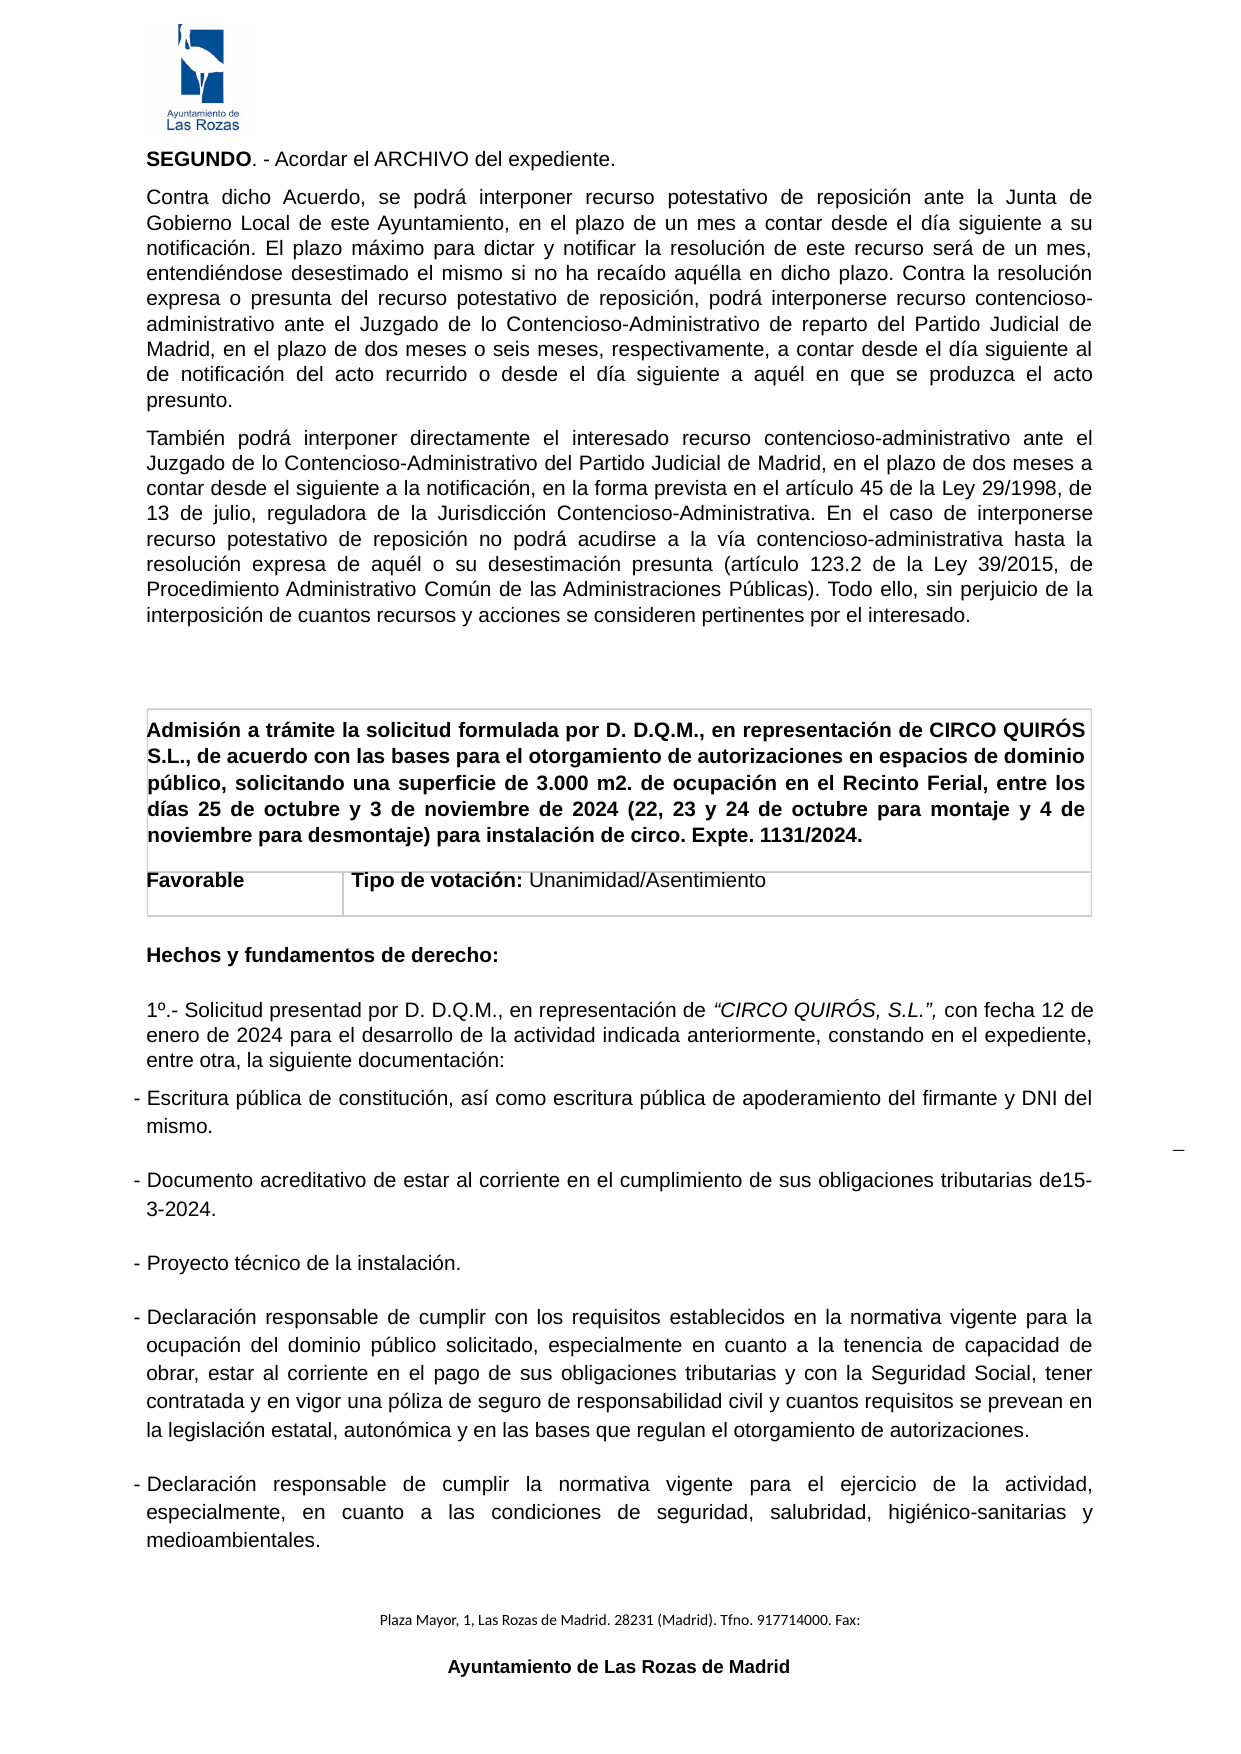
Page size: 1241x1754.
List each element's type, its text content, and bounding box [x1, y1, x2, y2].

text Admisión a trámite la solicitud formulada por D. D.Q.M., en representación de CIRCO QUIRÓS S.L., de acuerdo con las bases para el otorgamiento de autorizaciones en espacios de dominio público, solicitando una superficie de 3.000 m2. de ocupación en el Recinto Ferial, entre los días 25 de octubre y 3 de noviembre de 2024 (22, 23 y 24 de octubre para montaje y 4 de noviembre para desmontaje) para instalación de circo. Expte. 1131/2024. [148, 718, 1087, 847]
text Hechos y fundamentos de derecho: [146, 943, 1087, 967]
list Documento acreditativo de estar al corriente en el cumplimiento de sus obligaciones tributarias de15-3-2024. [133, 1168, 1094, 1220]
text 1º.- Solicitud presentad por D. D.Q.M., en representación de “CIRCO QUIRÓS, S.L.”, con fecha 12 de enero de 2024 para el desarrollo de la actividad indicada anteriormente, constando en el expediente, entre otra, la siguiente documentación: [146, 997, 1094, 1072]
list Declaración responsable de cumplir la normativa vigente para el ejercicio de la actividad, especialmente, en cuanto a las condiciones de seguridad, salubridad, higiénico-sanitarias y medioambientales. [133, 1471, 1094, 1552]
text También podrá interponer directamente el interesado recurso contencioso-administrativo ante el Juzgado de lo Contencioso-Administrativo del Partido Judicial de Madrid, en el plazo de dos meses a contar desde el siguiente a la notificación, en la forma prevista en el artículo 45 de la Ley 29/1998, de 13 de julio, reguladora de la Jurisdicción Contencioso-Administrativa. En el caso de interponerse recurso potestativo de reposición no podrá acudirse a la vía contencioso-administrativa hasta la resolución expresa de aquél o su desestimación presunta (artículo 123.2 de la Ley 39/2015, de Procedimiento Administrativo Común de las Administraciones Públicas). Todo ello, sin perjuicio de la interposición de cuantos recursos y acciones se consideren pertinentes por el interesado. [146, 425, 1094, 626]
list Proyecto técnico de la instalación. [133, 1250, 1094, 1274]
text Tipo de votación: Unanimidad/Asentimiento [344, 873, 1090, 892]
text Favorable [148, 873, 342, 892]
list Escritura pública de constitución, así como escritura pública de apoderamiento del firmante y DNI del mismo. [133, 1086, 1094, 1138]
list Declaración responsable de cumplir con los requisitos establecidos en la normativa vigente para la ocupación del dominio público solicitado, especialmente en cuanto a la tenencia de capacidad de obrar, estar al corriente en el pago de sus obligaciones tributarias y con la Seguridad Social, tener contratada y en vigor una póliza de seguro de responsabilidad civil y cuantos requisitos se prevean en la legislación estatal, autonómica y en las bases que regulan el otorgamiento de autorizaciones. [133, 1304, 1094, 1441]
text Contra dicho Acuerdo, se podrá interponer recurso potestativo de reposición ante la Junta de Gobierno Local de este Ayuntamiento, en el plazo de un mes a contar desde el día siguiente a su notificación. El plazo máximo para dictar y notificar la resolución de este recurso será de un mes, entendiéndose desestimado el mismo si no ha recaído aquélla en dicho plazo. Contra la resolución expresa o presunta del recurso potestativo de reposición, podrá interponerse recurso contencioso-administrativo ante el Juzgado de lo Contencioso-Administrativo de reparto del Partido Judicial de Madrid, en el plazo de dos meses o seis meses, respectivamente, a contar desde el día siguiente al de notificación del acto recurrido o desde el día siguiente a aquél en que se produzca el acto presunto. [146, 185, 1094, 411]
text SEGUNDO. - Acordar el ARCHIVO del expediente. [146, 147, 1094, 171]
